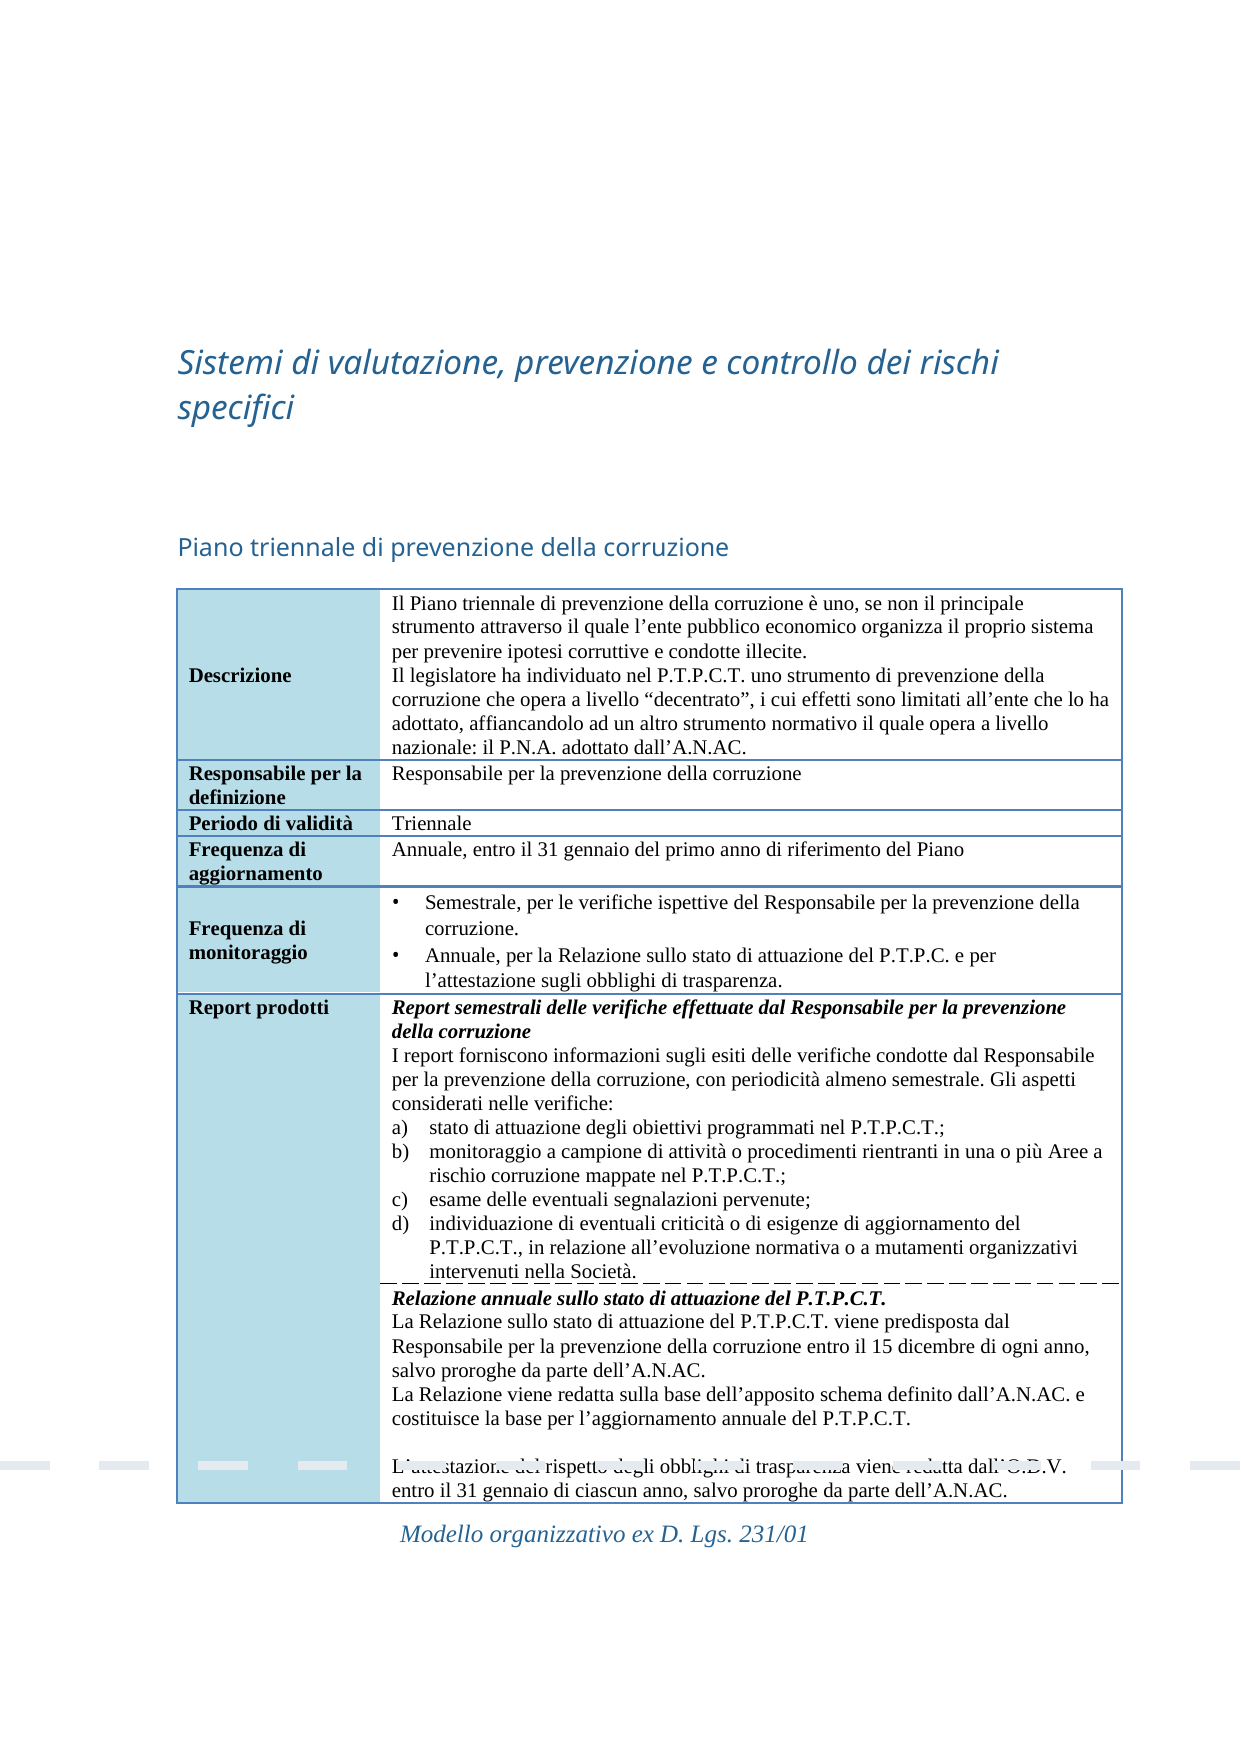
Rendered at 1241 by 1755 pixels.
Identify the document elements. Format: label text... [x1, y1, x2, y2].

table_cell Frequenza di monitoraggio [178, 888, 380, 992]
table_cell Responsabile per la definizione [178, 761, 380, 809]
table_cell Report semestrali delle verifiche effettuate dal Responsabile per la prevenzione della corruzione I report forniscono informazioni sugli esiti delle verifiche condotte dal Responsabile per la prevenzione della corruzione, con periodicità almeno semestrale. Gli aspetti considerati nelle verifiche: stato di attuazione degli obiettivi programmati nel P.T.P.C.T.; monitoraggio a campione di attività o procedimenti rientranti in una o più Aree a rischio corruzione mappate nel P.T.P.C.T.; esame delle eventuali segnalazioni pervenute; individuazione di eventuali criticità o di esigenze di aggiornamento del P.T.P.C.T., in relazione all’evoluzione normativa o a mutamenti organizzativi intervenuti nella Società. [380, 995, 1121, 1283]
table_cell Relazione annuale sullo stato di attuazione del P.T.P.C.T. La Relazione sullo stato di attuazione del P.T.P.C.T. viene predisposta dal Responsabile per la prevenzione della corruzione entro il 15 dicembre di ogni anno, salvo proroghe da parte dell’A.N.AC. La Relazione viene redatta sulla base dell’apposito schema definito dall’A.N.AC. e costituisce la base per l’aggiornamento annuale del P.T.P.C.T. L’attestazione del rispetto degli obblighi di trasparenza viene redatta dall’O.D.V. entro il 31 gennaio di ciascun anno, salvo proroghe da parte dell’A.N.AC. [380, 1283, 1121, 1502]
table_cell Responsabile per la prevenzione della corruzione [380, 761, 1121, 809]
table_cell Periodo di validità [178, 811, 380, 835]
table_cell Frequenza di aggiornamento [178, 837, 380, 885]
table_cell Annuale, entro il 31 gennaio del primo anno di riferimento del Piano [380, 837, 1121, 885]
subtitle Sistemi di valutazione, prevenzione e controllo dei rischi specifici [177, 338, 1107, 429]
table_header Il Piano triennale di prevenzione della corruzione è uno, se non il principale strumento attraverso il quale l’ente pubblico economico organizza il proprio sistema per prevenire ipotesi corruttive e condotte illecite. Il legislatore ha individuato nel P.T.P.C.T. uno strumento di prevenzione della corruzione che opera a livello “decentrato”, i cui effetti sono limitati all’ente che lo ha adottato, affiancandolo ad un altro strumento normativo il quale opera a livello nazionale: il P.N.A. adottato dall’A.N.AC. [380, 590, 1121, 759]
table_header Descrizione [178, 590, 380, 759]
table_cell Semestrale, per le verifiche ispettive del Responsabile per la prevenzione della corruzione. Annuale, per la Relazione sullo stato di attuazione del P.T.P.C. e per l’attestazione sugli obblighi di trasparenza. [380, 888, 1121, 992]
table_cell Triennale [380, 811, 1121, 835]
table_cell Report prodotti [178, 995, 380, 1502]
subtitle Piano triennale di prevenzione della corruzione [177, 529, 1107, 563]
